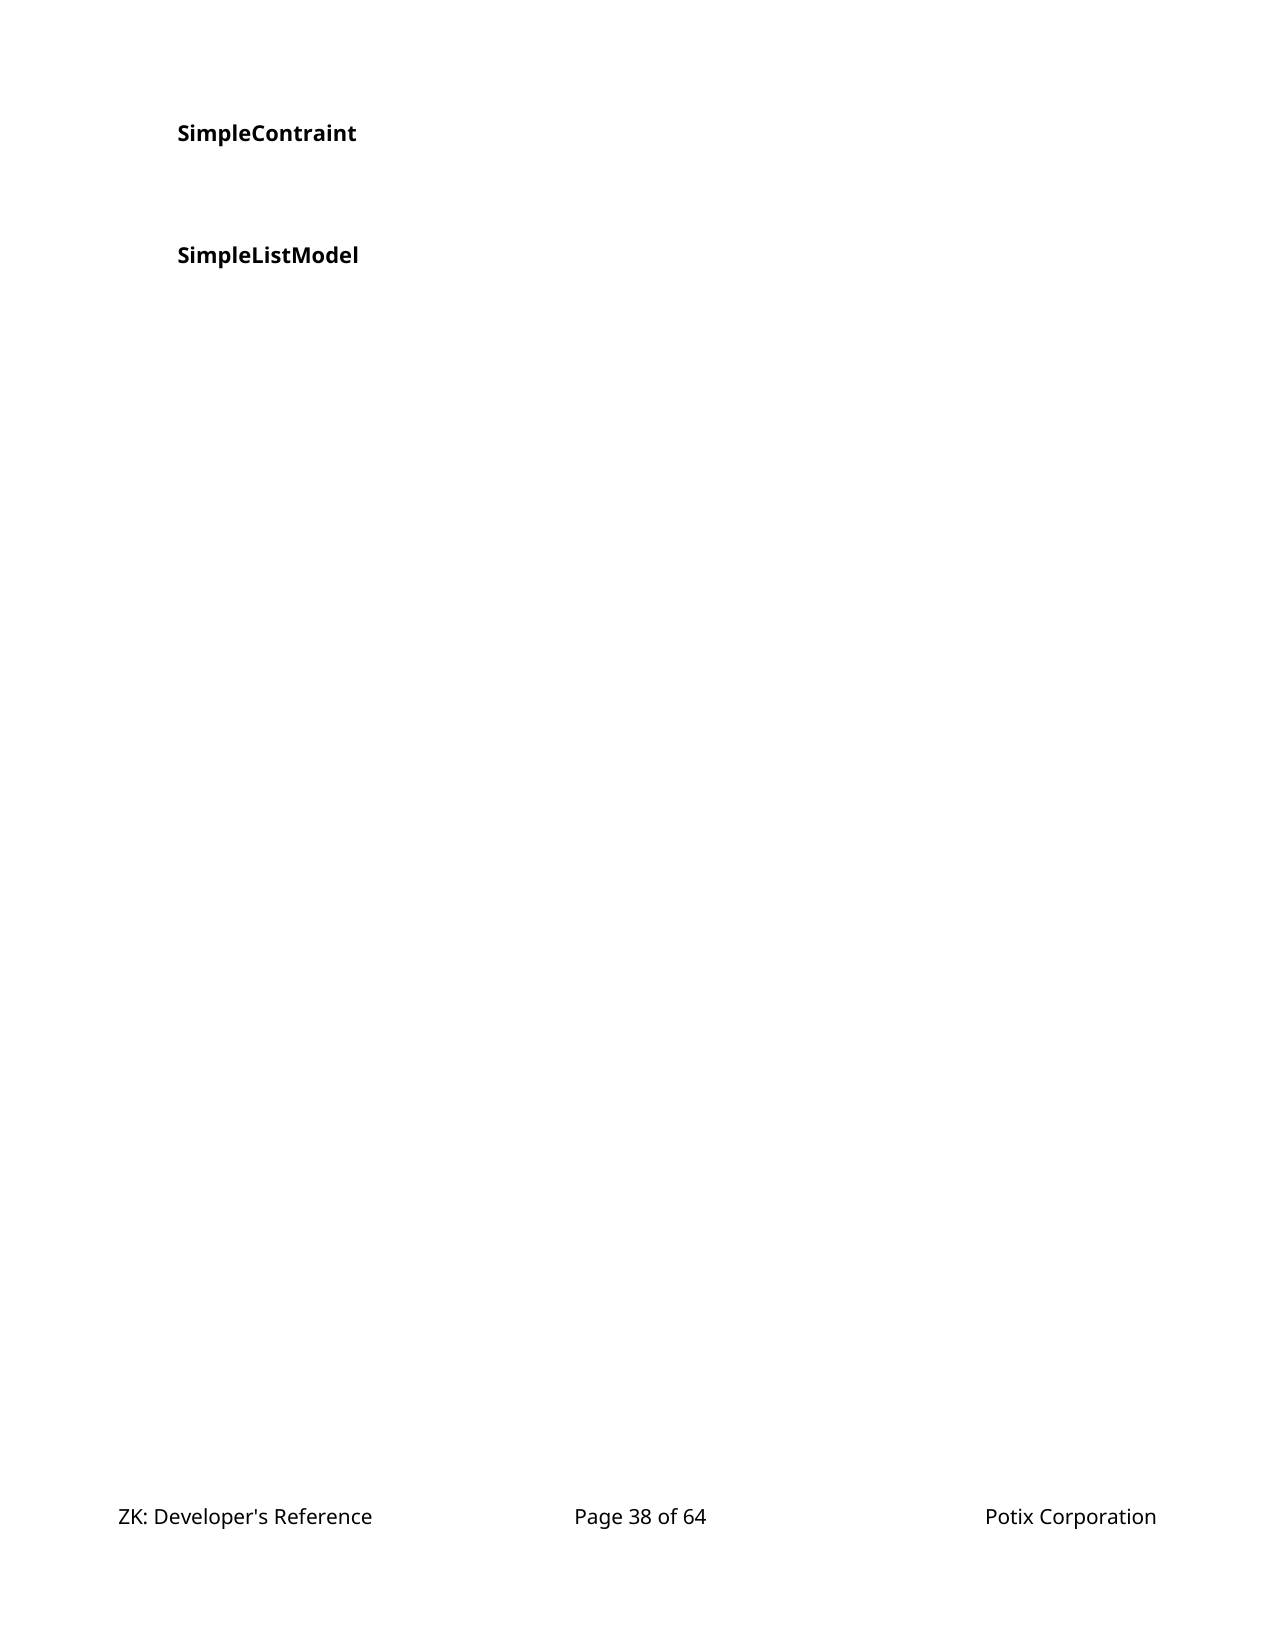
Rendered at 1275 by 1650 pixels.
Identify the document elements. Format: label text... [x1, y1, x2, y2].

subtitle SimpleListModel [177, 239, 1157, 269]
subtitle SimpleContraint [177, 118, 1157, 148]
